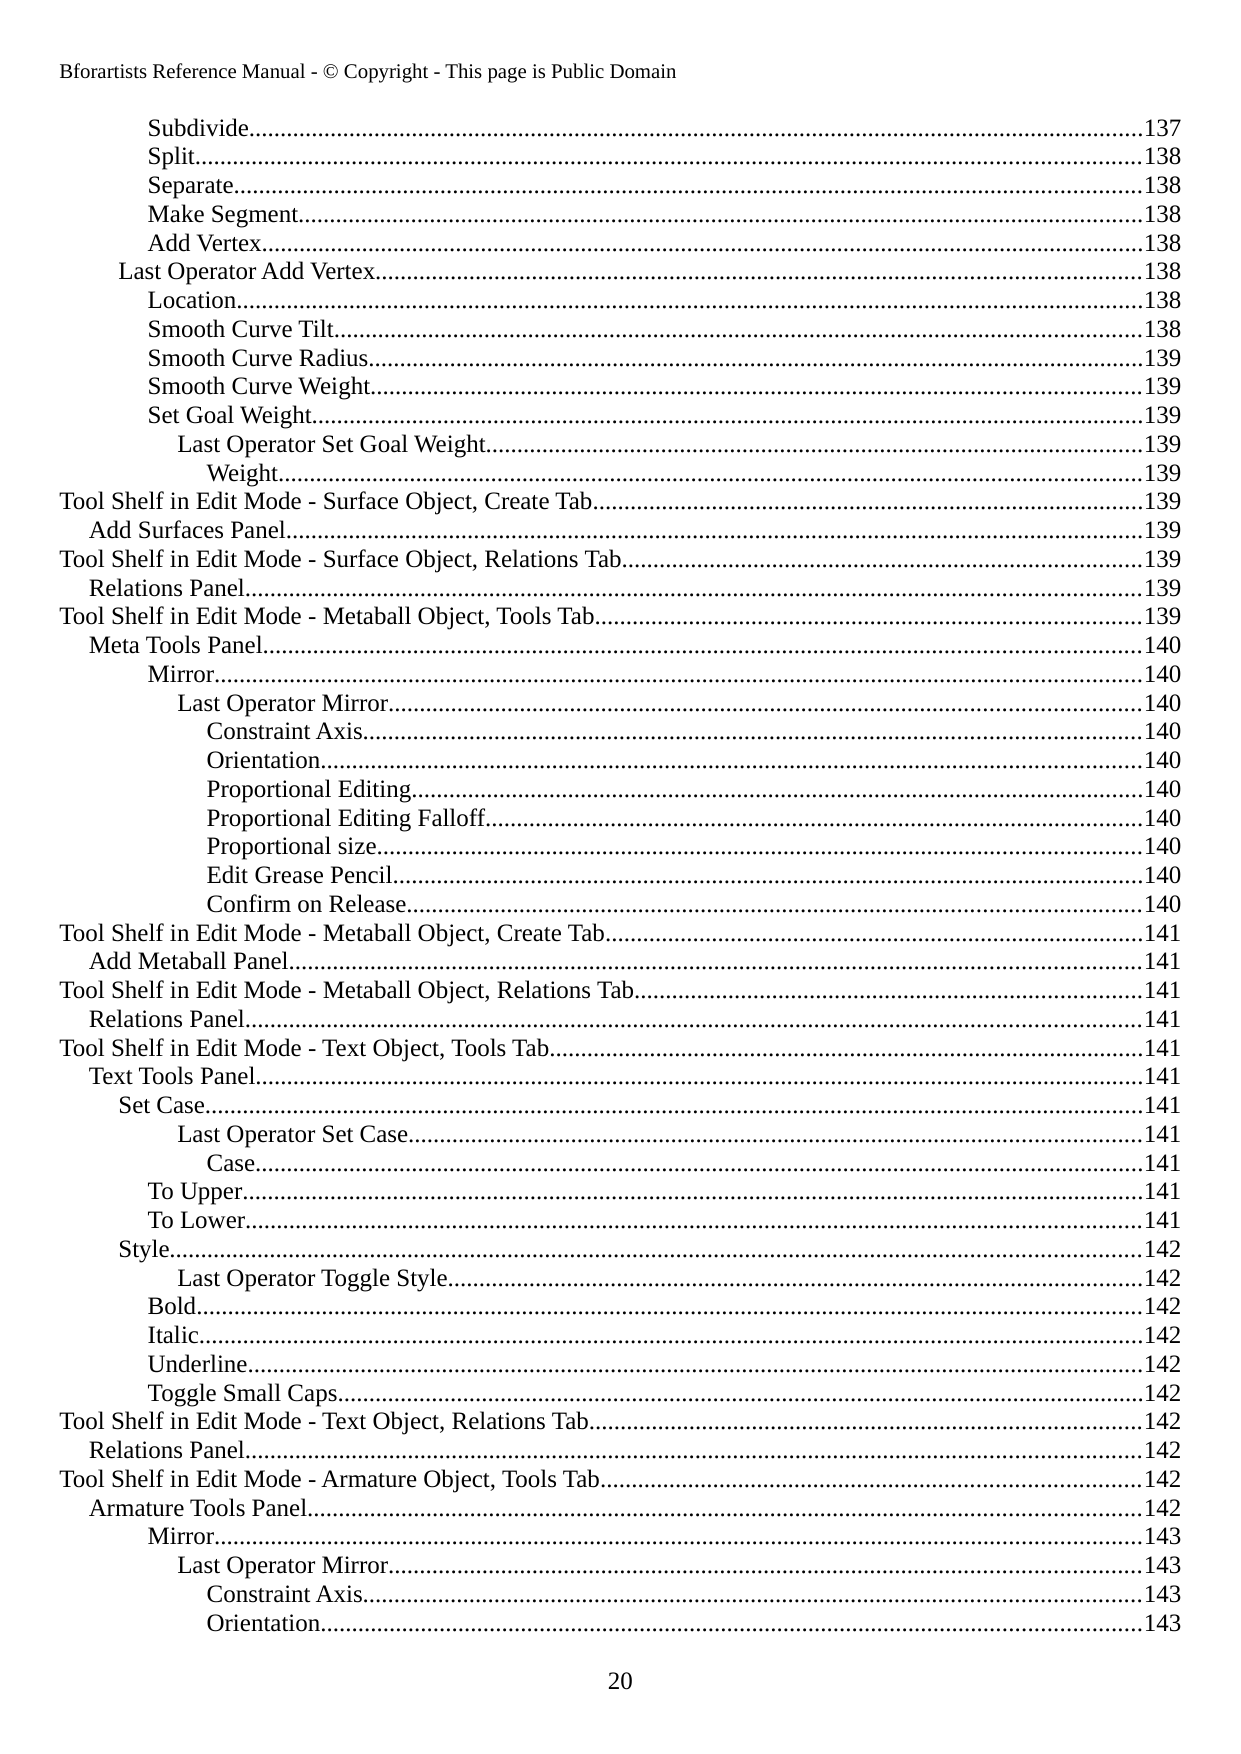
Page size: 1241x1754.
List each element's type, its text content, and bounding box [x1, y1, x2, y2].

text Tool Shelf in Edit Mode - Metaball Object, Create Tab 141 [59, 918, 1181, 946]
text To Upper 141 [147, 1176, 1181, 1205]
text Orientation 140 [206, 745, 1181, 774]
text Edit Grease Pencil 140 [206, 860, 1181, 889]
text Tool Shelf in Edit Mode - Text Object, Tools Tab 141 [59, 1033, 1181, 1061]
text Weight 139 [206, 458, 1181, 486]
text Relations Panel 142 [88, 1435, 1181, 1464]
text Last Operator Toggle Style 142 [177, 1263, 1181, 1291]
text Separate 138 [147, 170, 1181, 199]
text Bold 142 [147, 1291, 1181, 1320]
text Tool Shelf in Edit Mode - Metaball Object, Tools Tab 139 [59, 601, 1181, 630]
text Proportional Editing Falloff 140 [206, 803, 1181, 831]
text Meta Tools Panel 140 [88, 630, 1181, 659]
text Add Surfaces Panel 139 [88, 515, 1181, 544]
text Style 142 [118, 1234, 1181, 1263]
text Tool Shelf in Edit Mode - Surface Object, Create Tab 139 [59, 486, 1181, 515]
text Tool Shelf in Edit Mode - Metaball Object, Relations Tab 141 [59, 975, 1181, 1004]
text Smooth Curve Tilt 138 [147, 314, 1181, 343]
text Add Vertex 138 [147, 228, 1181, 256]
text Proportional Editing 140 [206, 774, 1181, 803]
text Relations Panel 139 [88, 573, 1181, 601]
text Case 141 [206, 1148, 1181, 1176]
text Orientation 143 [206, 1608, 1181, 1636]
text Split 138 [147, 141, 1181, 170]
text Make Segment 138 [147, 199, 1181, 228]
text Location 138 [147, 285, 1181, 314]
text Constraint Axis 140 [206, 716, 1181, 745]
text Tool Shelf in Edit Mode - Armature Object, Tools Tab 142 [59, 1464, 1181, 1493]
text Relations Panel 141 [88, 1004, 1181, 1033]
text Text Tools Panel 141 [88, 1061, 1181, 1090]
text Mirror 140 [147, 659, 1181, 688]
text Last Operator Set Goal Weight 139 [177, 429, 1181, 458]
text Add Metaball Panel 141 [88, 946, 1181, 975]
text Tool Shelf in Edit Mode - Surface Object, Relations Tab 139 [59, 544, 1181, 573]
text To Lower 141 [147, 1205, 1181, 1234]
text Last Operator Add Vertex 138 [118, 256, 1181, 285]
text Smooth Curve Radius 139 [147, 343, 1181, 371]
text Mirror 143 [147, 1521, 1181, 1550]
text Italic 142 [147, 1320, 1181, 1349]
text Smooth Curve Weight 139 [147, 371, 1181, 400]
text Confirm on Release 140 [206, 889, 1181, 918]
text Toggle Small Caps 142 [147, 1378, 1181, 1406]
text Underline 142 [147, 1349, 1181, 1378]
text Last Operator Mirror 143 [177, 1550, 1181, 1579]
text Proportional size 140 [206, 831, 1181, 860]
text Set Case 141 [118, 1090, 1181, 1119]
text Tool Shelf in Edit Mode - Text Object, Relations Tab 142 [59, 1406, 1181, 1435]
text Armature Tools Panel 142 [88, 1493, 1181, 1521]
text Last Operator Set Case 141 [177, 1119, 1181, 1148]
text Constraint Axis 143 [206, 1579, 1181, 1608]
text Last Operator Mirror 140 [177, 688, 1181, 716]
text Subdivide 137 [147, 113, 1181, 141]
text Set Goal Weight 139 [147, 400, 1181, 429]
